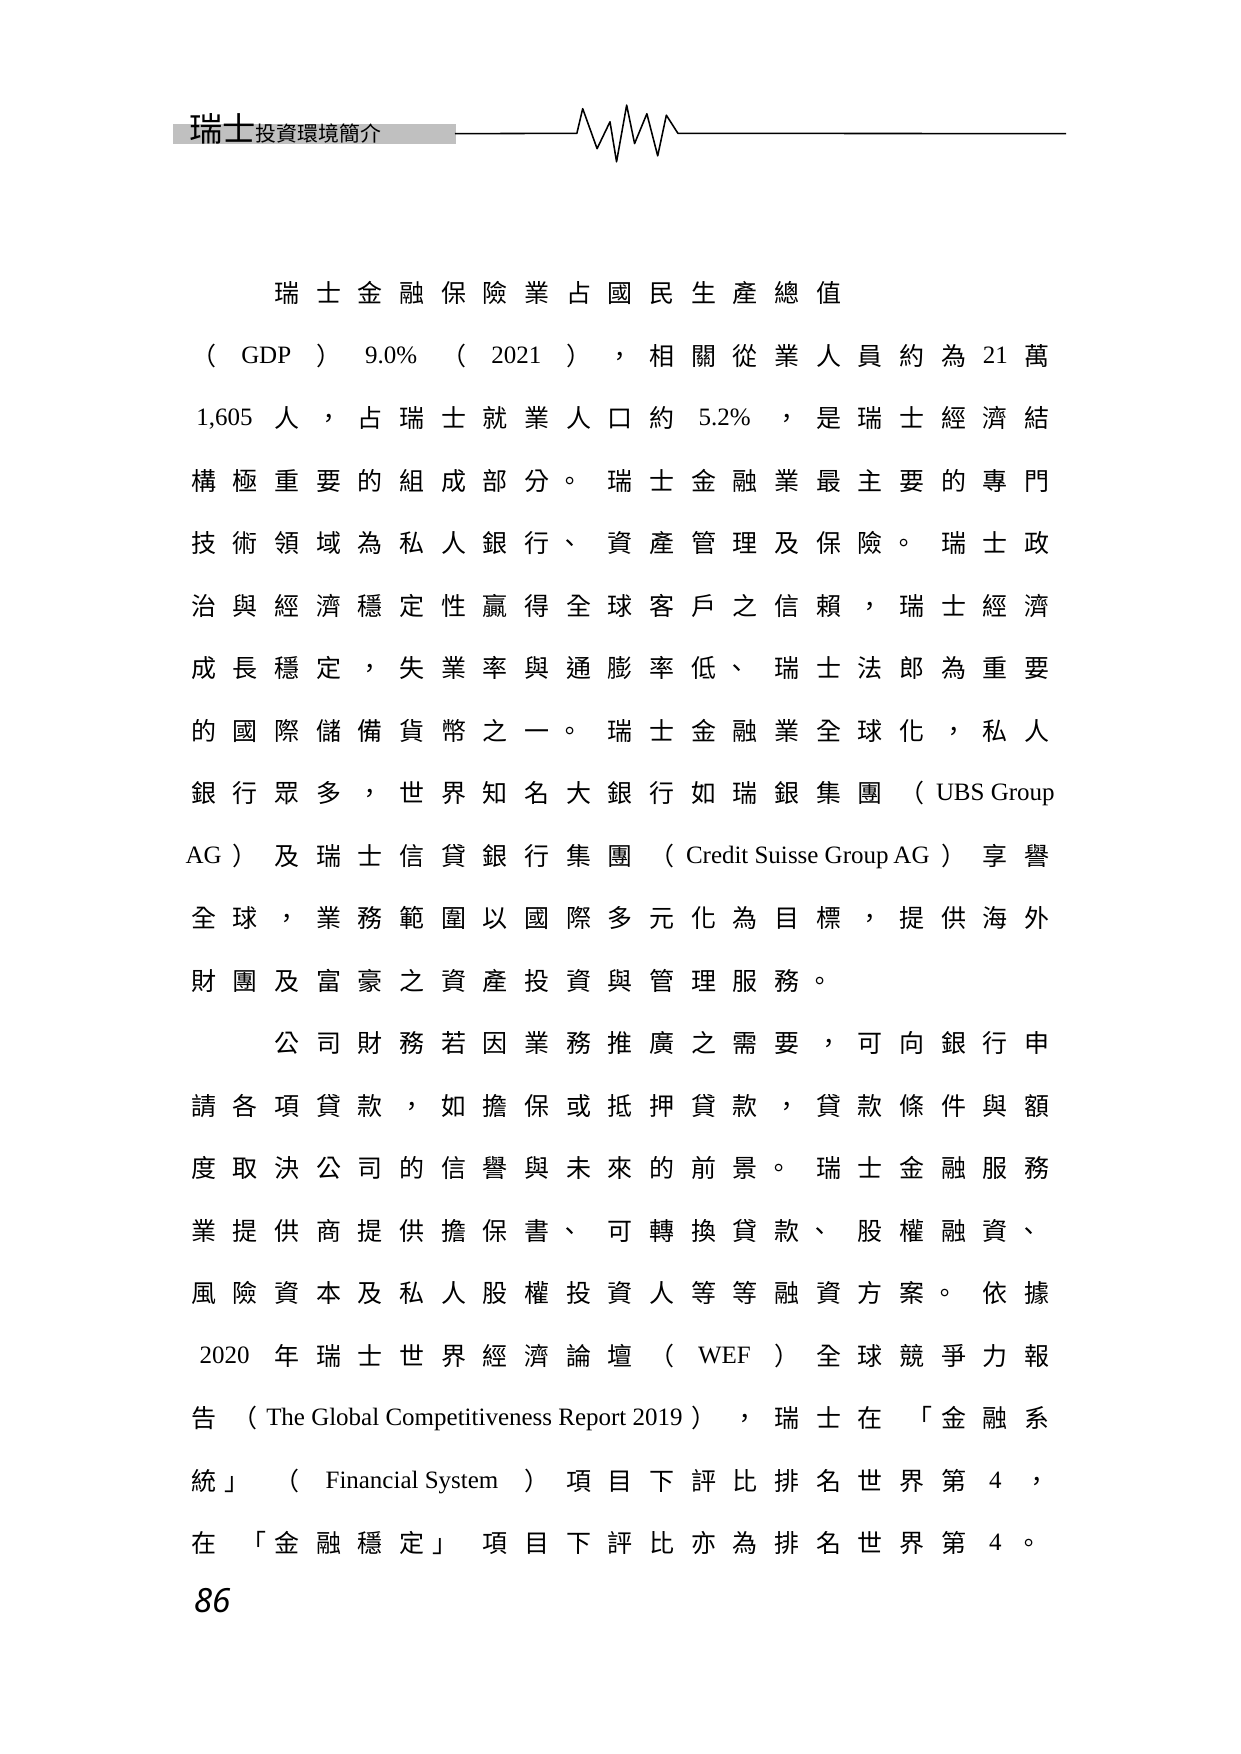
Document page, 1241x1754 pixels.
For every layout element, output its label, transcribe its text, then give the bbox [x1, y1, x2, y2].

text 公司財務若因業務推廣之需要，可向銀行申請各項貸款，如擔保或抵押貸款，貸款條件與額度取決公司的信譽與未來的前景。瑞士金融服務業提供商提供擔保書、可轉換貸款、股權融資、風險資本及私人股權投資人等等融資方案。依據2020年瑞士世界經濟論壇（WEF）全球競爭力報告（The Global Competitiveness Report 2019），瑞士在「金融系統」（Financial System）項目下評比排名世界第4，在「金融穩定」項目下評比亦為排名世界第4。 [183, 1000, 1058, 1563]
text 瑞士金融保險業占國民生產總值（GDP）9.0%（2021），相關從業人員約為21萬1,605人，占瑞士就業人口約5.2%，是瑞士經濟結構極重要的組成部分。瑞士金融業最主要的專門技術領域為私人銀行、資產管理及保險。瑞士政治與經濟穩定性贏得全球客戶之信賴，瑞士經濟成長穩定，失業率與通膨率低、瑞士法郎為重要的國際儲備貨幣之一。瑞士金融業全球化，私人銀行眾多，世界知名大銀行如瑞銀集團（UBS Group AG）及瑞士信貸銀行集團（Credit Suisse Group AG）享譽全球，業務範圍以國際多元化為目標，提供海外財團及富豪之資產投資與管理服務。 [183, 250, 1058, 1000]
